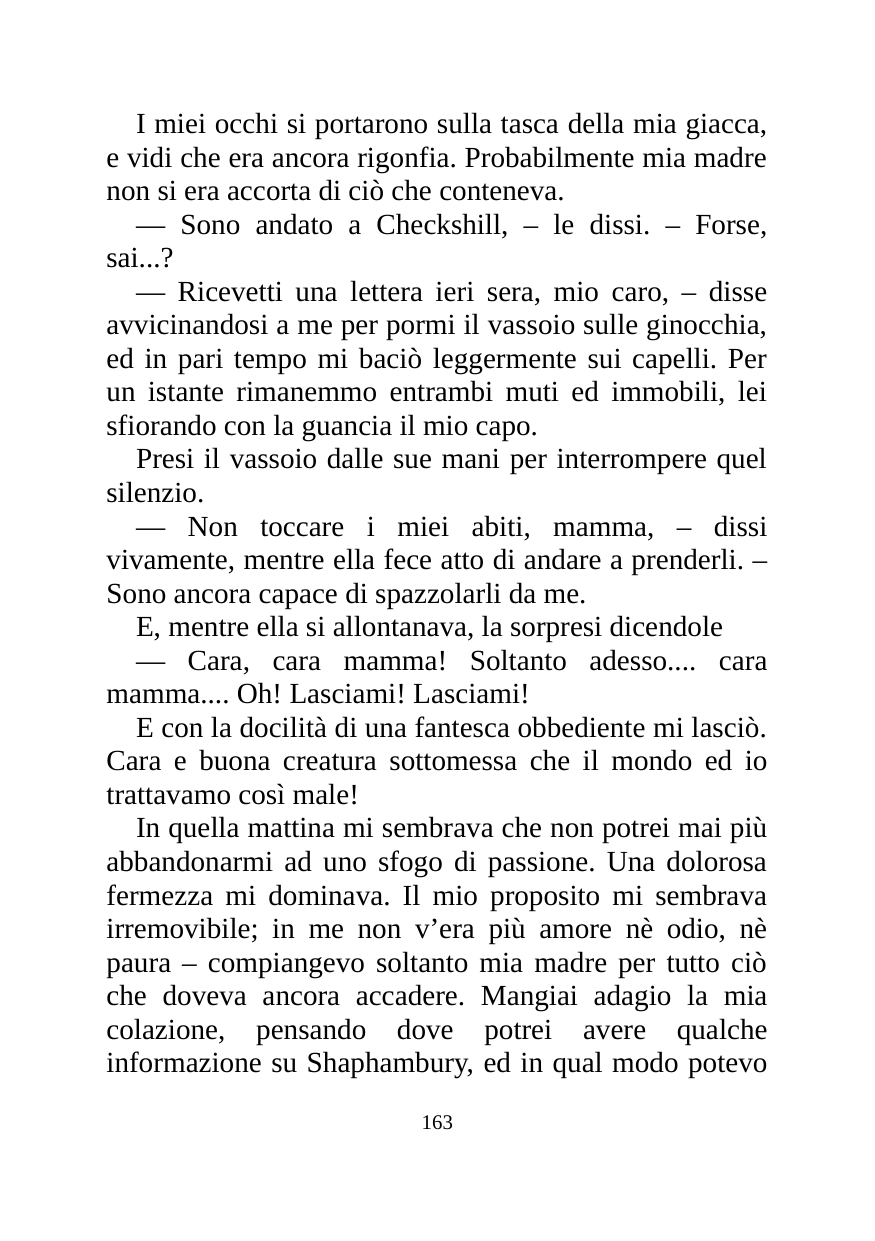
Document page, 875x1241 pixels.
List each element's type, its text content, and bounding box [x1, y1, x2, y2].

text — Sono andato a Checkshill, – le dissi. – Forse, sai...? [106, 207, 768, 274]
text In quella mattina mi sembrava che non potrei mai più abbandonarmi ad uno sfogo di passione. Una dolorosa fermezza mi dominava. Il mio proposito mi sembrava irremovibile; in me non v’era più amore nè odio, nè paura – compiangevo soltanto mia madre per tutto ciò che doveva ancora accadere. Mangiai adagio la mia colazione, pensando dove potrei avere qualche informazione su Shaphambury, ed in qual modo potevo [106, 811, 768, 1079]
text — Cara, cara mamma! Soltanto adesso.... cara mamma.... Oh! Lasciami! Lasciami! [106, 643, 768, 710]
text I miei occhi si portarono sulla tasca della mia giacca, e vidi che era ancora rigonfia. Probabilmente mia madre non si era accorta di ciò che conteneva. [106, 106, 768, 207]
text — Ricevetti una lettera ieri sera, mio caro, – disse avvicinandosi a me per pormi il vassoio sulle ginocchia, ed in pari tempo mi baciò leggermente sui capelli. Per un istante rimanemmo entrambi muti ed immobili, lei sfiorando con la guancia il mio capo. [106, 274, 768, 442]
text — Non toccare i miei abiti, mamma, – dissi vivamente, mentre ella fece atto di andare a prenderli. – Sono ancora capace di spazzolarli da me. [106, 509, 768, 609]
text E con la docilità di una fantesca obbediente mi lasciò. Cara e buona creatura sottomessa che il mondo ed io trattavamo così male! [106, 710, 768, 811]
text E, mentre ella si allontanava, la sorpresi dicendole [106, 609, 768, 643]
text Presi il vassoio dalle sue mani per interrompere quel silenzio. [106, 442, 768, 509]
